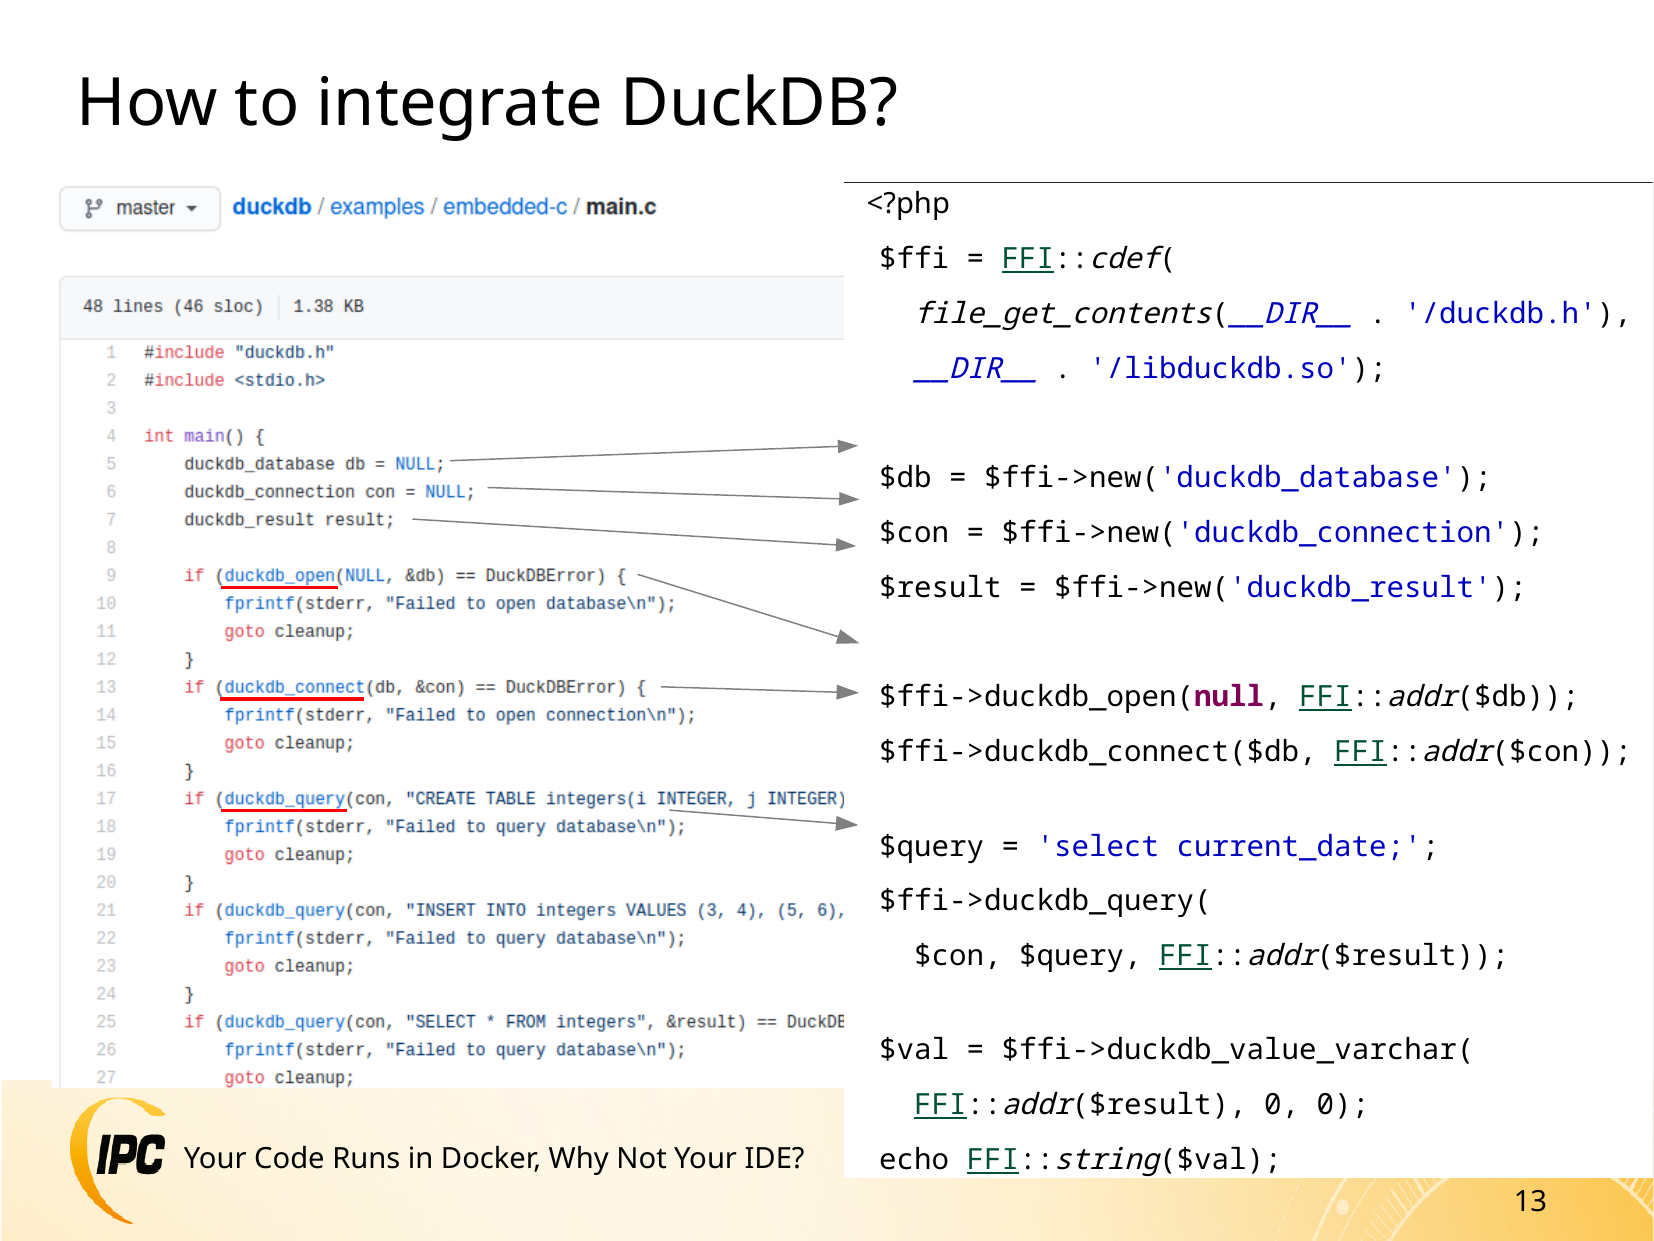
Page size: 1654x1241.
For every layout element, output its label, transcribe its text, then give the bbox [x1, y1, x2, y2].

list <?php $ffi = FFI::cdef( file_get_contents(__DIR__ . '/duckdb.h'), __DIR__ . '/libduckdb.so'); $db = $ffi->new('duckdb_database'); $con = $ffi->new('duckdb_connection'); $result = $ffi->new('duckdb_result'); $ffi->duckdb_open(null, FFI::addr($db)); $ffi->duckdb_connect($db, FFI::addr($con)); $query = 'select current_date;'; $ffi->duckdb_query( $con, $query, FFI::addr($result)); $val = $ffi->duckdb_value_varchar( FFI::addr($result), 0, 0); echo FFI::string($val); [844, 182, 1654, 1088]
picture [0, 0, 1654, 1241]
title How to integrate DuckDB? [17, 3, 1506, 196]
